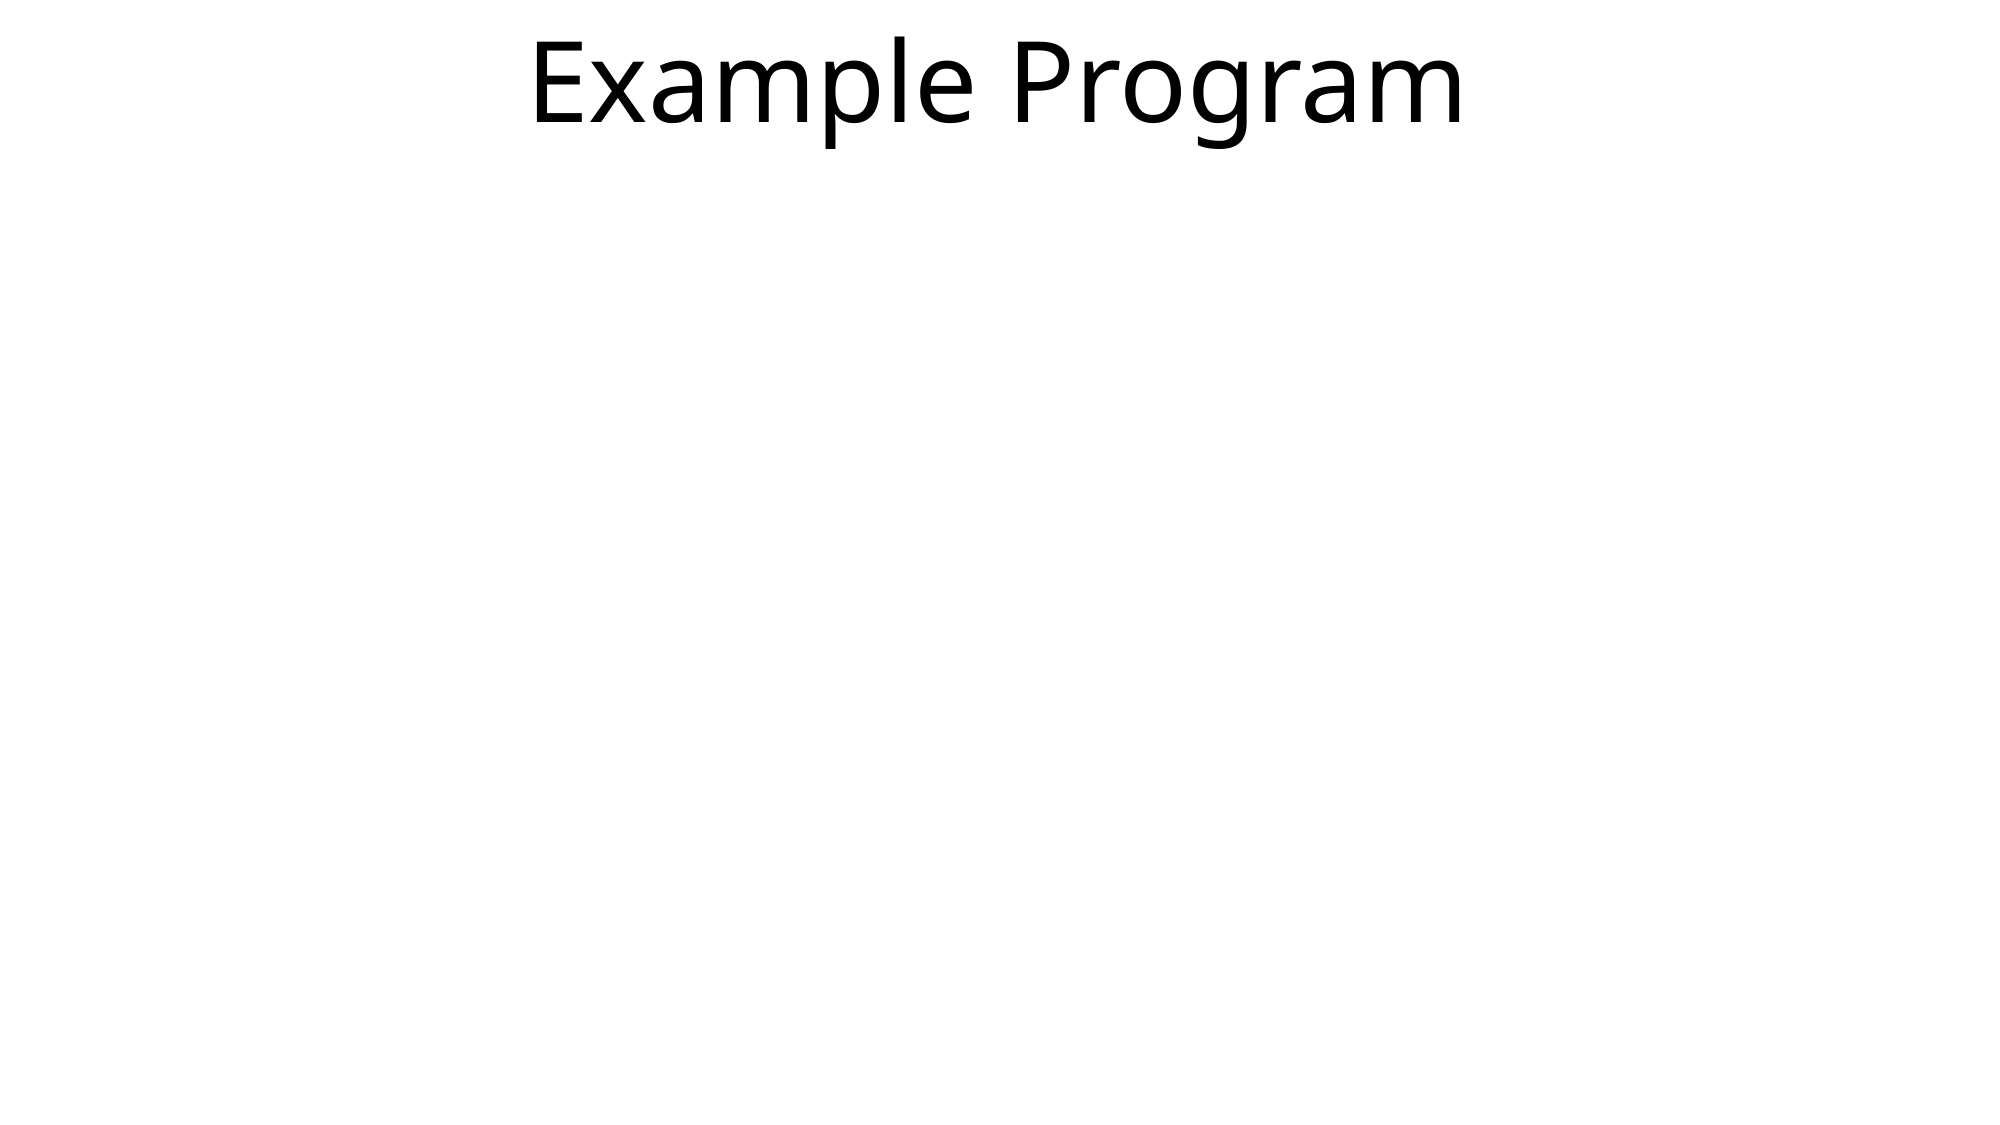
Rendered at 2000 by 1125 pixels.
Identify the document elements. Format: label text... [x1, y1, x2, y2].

title Example Program [135, 7, 1861, 165]
